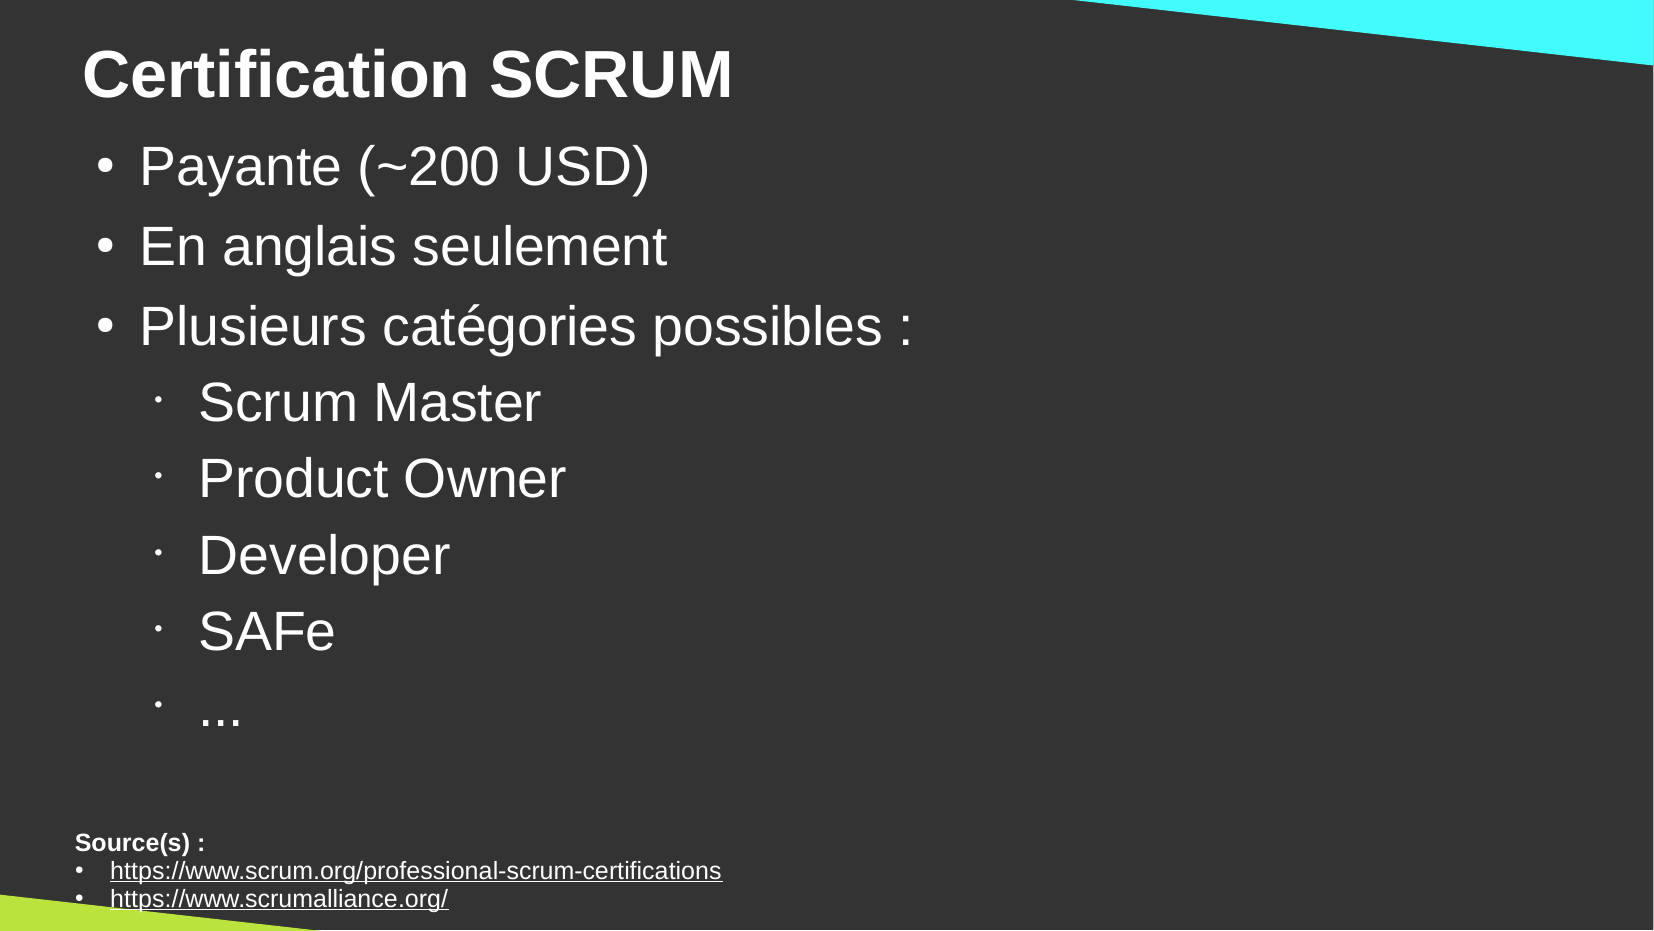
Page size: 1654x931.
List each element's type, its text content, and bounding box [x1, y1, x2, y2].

list Payante (~200 USD) En anglais seulement Plusieurs catégories possibles : Scrum Master Product Owner Developer SAFe ... [80, 135, 1605, 745]
text_box Source(s) : https://www.scrum.org/professional-scrum-certifications https://www.scrumalliance.org/ [60, 821, 1546, 921]
text_box [0, 894, 322, 931]
title Certification SCRUM [82, 37, 1571, 122]
text_box [1073, 0, 1654, 66]
